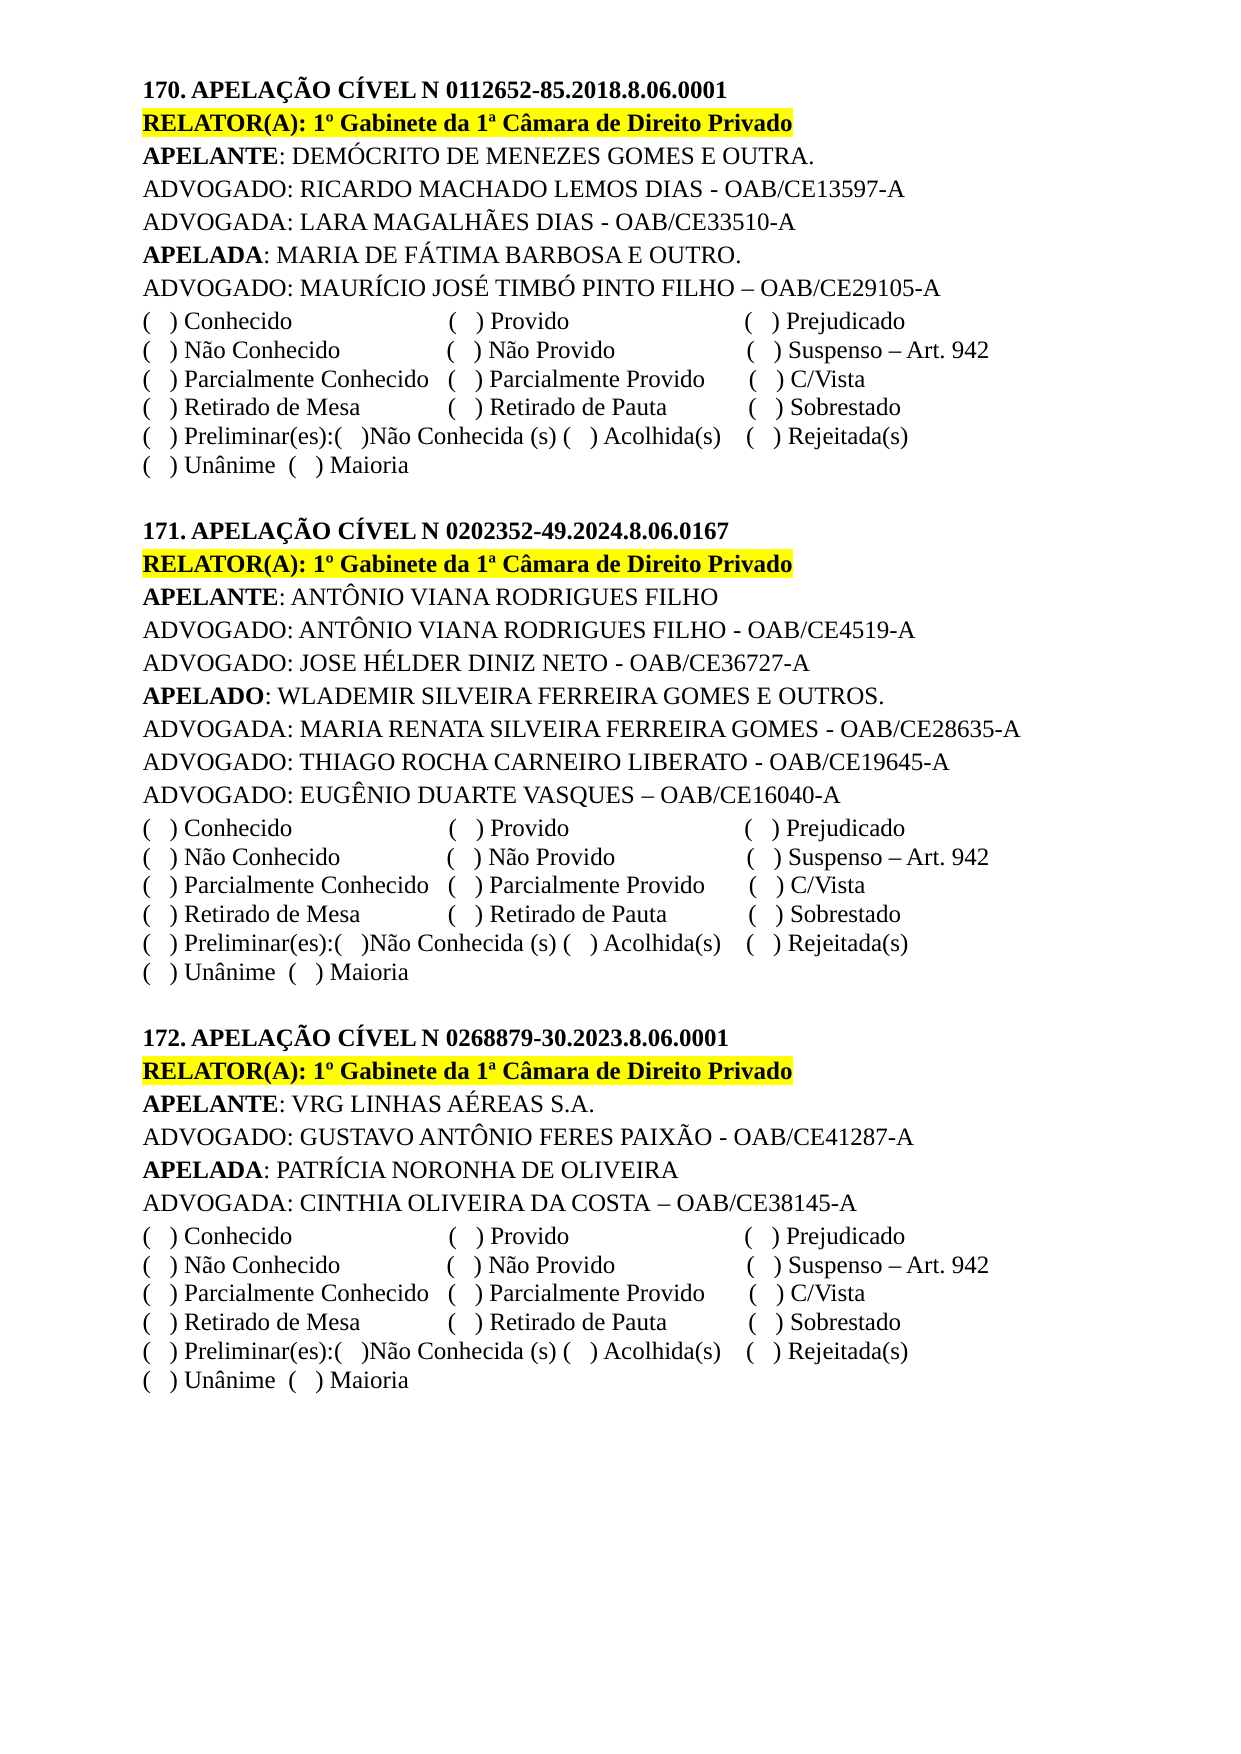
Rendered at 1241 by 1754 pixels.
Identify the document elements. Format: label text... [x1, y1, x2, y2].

text ( ) Não Conhecido ( ) Não Provido ( ) Suspenso – Art. 942 [142, 335, 1158, 364]
text ( ) Retirado de Mesa ( ) Retirado de Pauta ( ) Sobrestado [142, 392, 1158, 421]
text ( ) Conhecido ( ) Provido ( ) Prejudicado [142, 1221, 1141, 1250]
text 170. APELAÇÃO CÍVEL N 0112652-85.2018.8.06.0001 RELATOR(A): 1º Gabinete da 1ª Câmara de Direito Privado APELANTE: DEMÓCRITO DE MENEZES GOMES E OUTRA. ADVOGADO: RICARDO MACHADO LEMOS DIAS - OAB/CE13597-A ADVOGADA: LARA MAGALHÃES DIAS - OAB/CE33510-A APELADA: MARIA DE FÁTIMA BARBOSA E OUTRO. ADVOGADO: MAURÍCIO JOSÉ TIMBÓ PINTO FILHO – OAB/CE29105-A [142, 75, 1141, 302]
text ( ) Não Conhecido ( ) Não Provido ( ) Suspenso – Art. 942 [142, 1250, 1158, 1278]
text ( ) Retirado de Mesa ( ) Retirado de Pauta ( ) Sobrestado [142, 899, 1158, 928]
text ( ) Preliminar(es):( )Não Conhecida (s) ( ) Acolhida(s) ( ) Rejeitada(s) [142, 1336, 1158, 1365]
text ( ) Unânime ( ) Maioria [142, 1365, 1141, 1459]
text ( ) Conhecido ( ) Provido ( ) Prejudicado [142, 813, 1141, 842]
text ( ) Retirado de Mesa ( ) Retirado de Pauta ( ) Sobrestado [142, 1307, 1158, 1336]
text ( ) Parcialmente Conhecido ( ) Parcialmente Provido ( ) C/Vista [142, 1278, 1158, 1307]
text ( ) Não Conhecido ( ) Não Provido ( ) Suspenso – Art. 942 [142, 842, 1158, 871]
text ( ) Conhecido ( ) Provido ( ) Prejudicado [142, 306, 1141, 335]
text ( ) Unânime ( ) Maioria 171. APELAÇÃO CÍVEL N 0202352-49.2024.8.06.0167 RELATOR(A): 1º Gabinete da 1ª Câmara de Direito Privado APELANTE: ANTÔNIO VIANA RODRIGUES FILHO ADVOGADO: ANTÔNIO VIANA RODRIGUES FILHO - OAB/CE4519-A ADVOGADO: JOSE HÉLDER DINIZ NETO - OAB/CE36727-A APELADO: WLADEMIR SILVEIRA FERREIRA GOMES E OUTROS. ADVOGADA: MARIA RENATA SILVEIRA FERREIRA GOMES - OAB/CE28635-A ADVOGADO: THIAGO ROCHA CARNEIRO LIBERATO - OAB/CE19645-A ADVOGADO: EUGÊNIO DUARTE VASQUES – OAB/CE16040-A [142, 450, 1141, 809]
text ( ) Unânime ( ) Maioria 172. APELAÇÃO CÍVEL N 0268879-30.2023.8.06.0001 RELATOR(A): 1º Gabinete da 1ª Câmara de Direito Privado APELANTE: VRG LINHAS AÉREAS S.A. ADVOGADO: GUSTAVO ANTÔNIO FERES PAIXÃO - OAB/CE41287-A APELADA: PATRÍCIA NORONHA DE OLIVEIRA ADVOGADA: CINTHIA OLIVEIRA DA COSTA – OAB/CE38145-A [142, 957, 1141, 1217]
text ( ) Preliminar(es):( )Não Conhecida (s) ( ) Acolhida(s) ( ) Rejeitada(s) [142, 928, 1158, 957]
text ( ) Parcialmente Conhecido ( ) Parcialmente Provido ( ) C/Vista [142, 364, 1158, 392]
text ( ) Preliminar(es):( )Não Conhecida (s) ( ) Acolhida(s) ( ) Rejeitada(s) [142, 421, 1158, 450]
text ( ) Parcialmente Conhecido ( ) Parcialmente Provido ( ) C/Vista [142, 871, 1158, 899]
